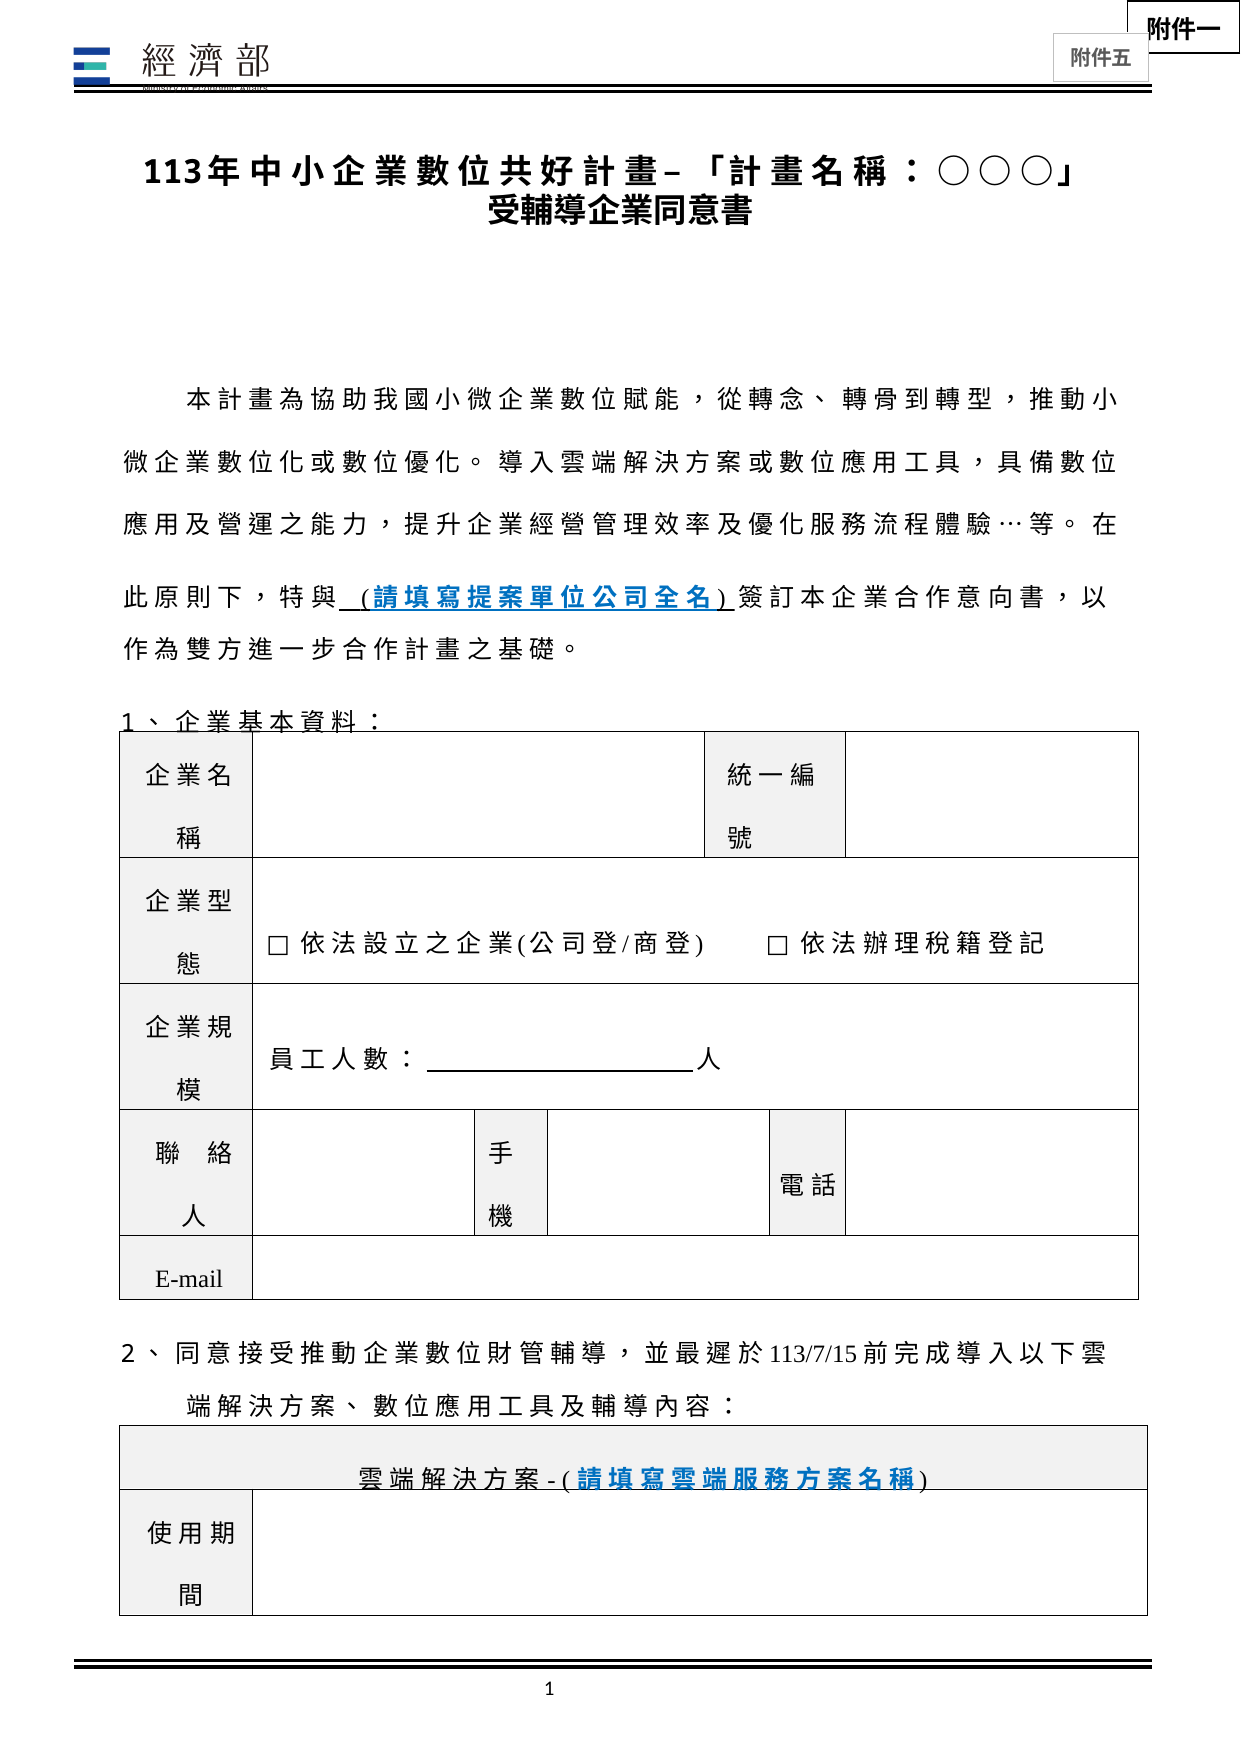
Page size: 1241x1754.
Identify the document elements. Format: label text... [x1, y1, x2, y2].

text 受輔導企業同意書 [120, 189, 1120, 231]
text [1054, 34, 1148, 81]
table_header 雲端解決方案- (請填寫雲端服務方案名稱) [120, 1426, 1147, 1488]
list 同意接受推動企業數位財管輔導，並最遲於113/7/15前完成導入以下雲端解決方案、數位應用工具及輔導內容： [120, 1300, 1126, 1425]
table_header [253, 732, 704, 857]
table_cell 企業規模 [120, 984, 252, 1109]
table_cell 企業型態 [120, 858, 252, 983]
table_cell [548, 1110, 769, 1235]
table_cell 電話 [770, 1110, 845, 1235]
table_header 統一編號 [705, 732, 845, 857]
text 附件五 [1069, 41, 1133, 71]
table_header 企業名稱 [120, 732, 252, 857]
list 企業基本資料： [120, 669, 1126, 731]
table_cell 員工人數： 人 [253, 984, 1138, 1109]
table_cell 依法設立之企業(公司登/商登) □ 依法辦理稅籍登記 [253, 858, 1138, 983]
table_cell 使用期間 [120, 1490, 252, 1614]
text 113年中小企業數位共好計畫–「計畫名稱：○○○」 [120, 127, 1120, 189]
table_cell 手機 [475, 1110, 547, 1235]
table_cell [846, 1110, 1138, 1235]
table_cell [253, 1110, 474, 1235]
table_cell 聯 絡 人 [120, 1110, 252, 1235]
text 本計畫為協助我國小微企業數位賦能，從轉念、轉骨到轉型，推動小微企業數位化或數位優化。導入雲端解決方案或數位應用工具，具備數位應用及營運之能力，提升企業經營管理效率及優化服務流程體驗…等。在此原則下，特與 (請填寫提案單位公司全名) 簽訂本企業合作意向書，以作為雙方進一步合作計畫之基礎。 [120, 356, 1126, 669]
table_cell [253, 1490, 1147, 1614]
table_cell [253, 1236, 1138, 1299]
table_cell E-mail [120, 1236, 252, 1299]
table_header [846, 732, 1138, 857]
